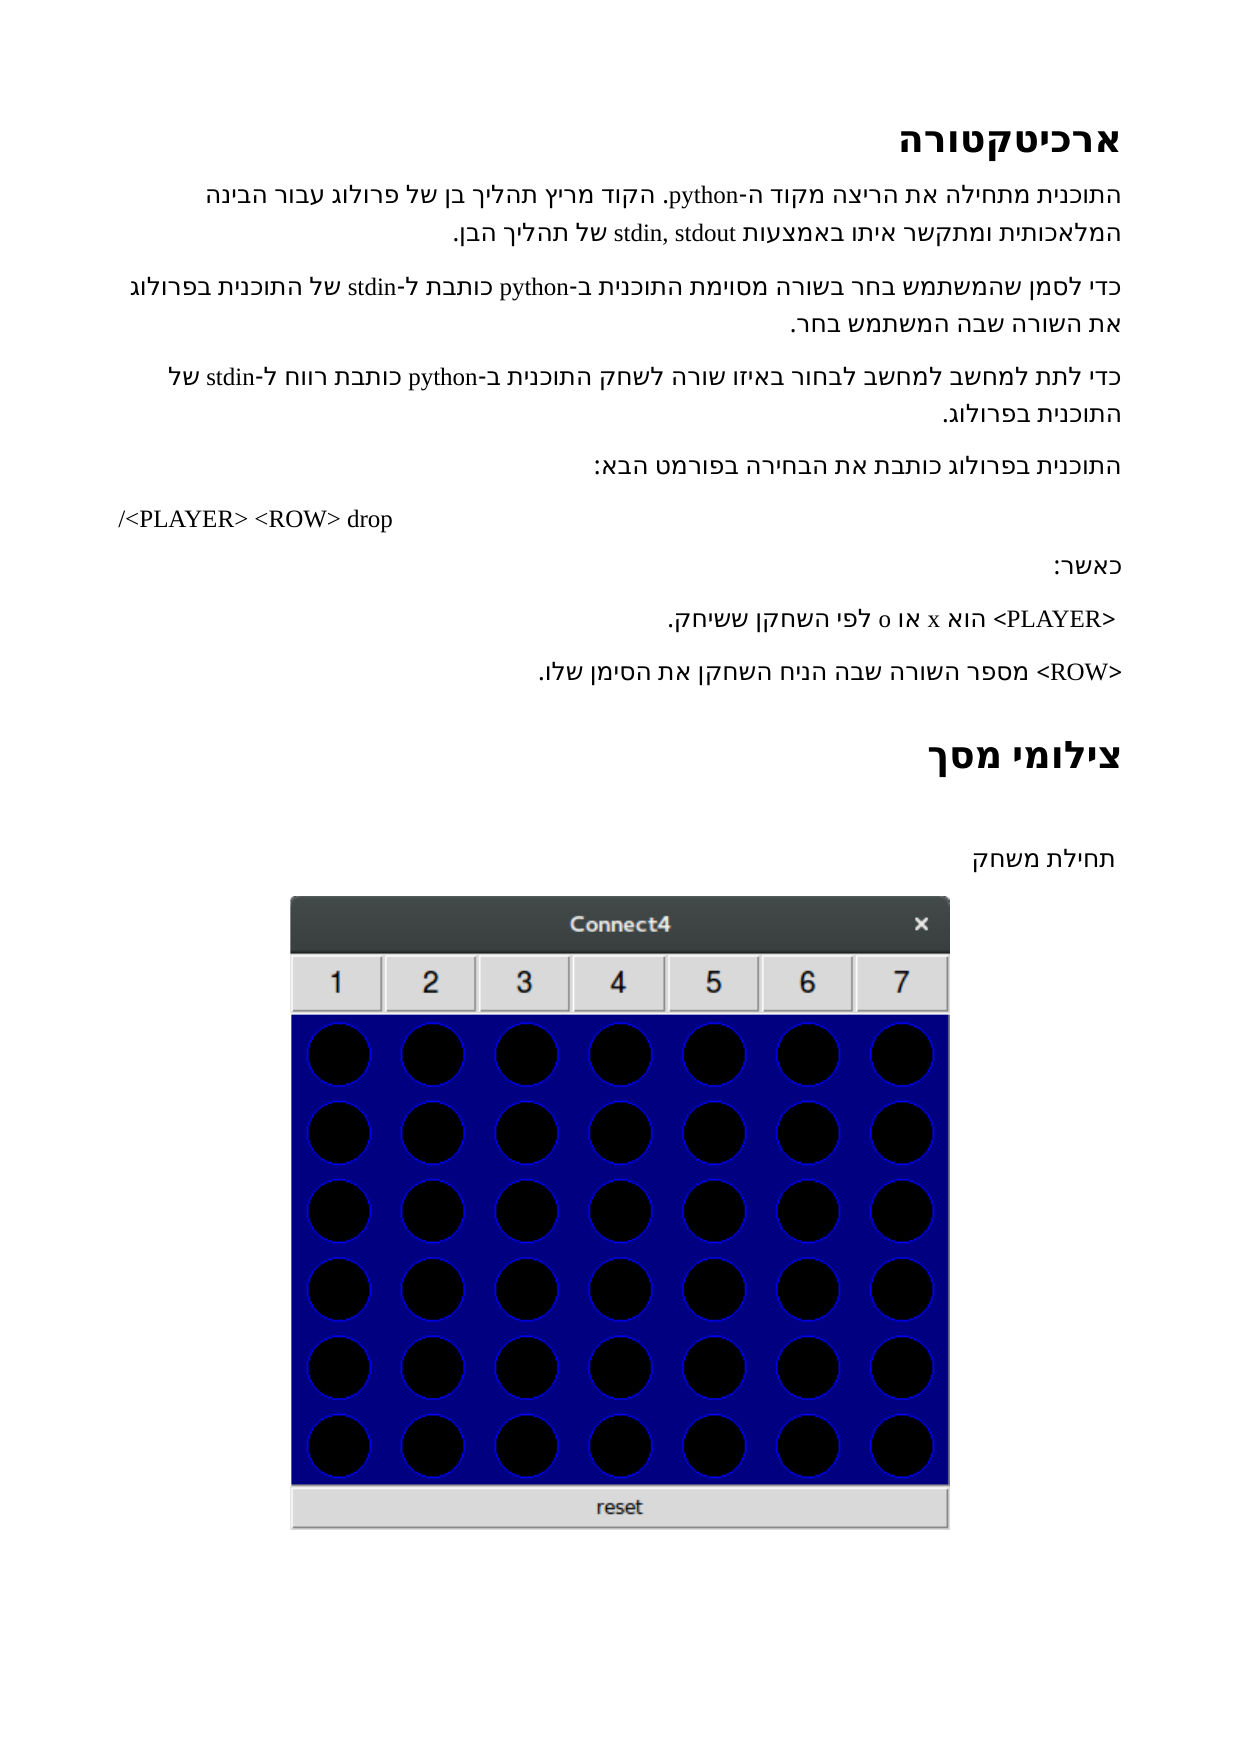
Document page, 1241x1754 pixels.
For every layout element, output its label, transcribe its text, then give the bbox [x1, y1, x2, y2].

text כאשר: [118, 552, 1122, 584]
text התוכנית בפרולוג כותבת את הבחירה בפורמט הבא: [118, 452, 1122, 485]
text תחילת משחק [118, 844, 1122, 877]
text כדי לתת למחשב למחשב לבחור באיזו שורה לשחק התוכנית ב-python כותבת רווח ל-stdin של התוכנית בפרולוג. [118, 362, 1122, 433]
text /<PLAYER> <ROW> drop [118, 504, 1122, 533]
picture [290, 896, 950, 1530]
subtitle ארכיטקטורה [118, 118, 1122, 168]
text התוכנית מתחילה את הריצה מקוד ה-python. הקוד מריץ תהליך בן של פרולוג עבור הבינה המלאכותית ומתקשר איתו באמצעות stdin, stdout של תהליך הבן. [118, 180, 1122, 252]
subtitle צילומי מסך [118, 735, 1122, 784]
text <ROW> מספר השורה שבה הניח השחקן את הסימן שלו. [118, 657, 1122, 690]
text כדי לסמן שהמשתמש בחר בשורה מסוימת התוכנית ב-python כותבת ל-stdin של התוכנית בפרולוג את השורה שבה המשתמש בחר. [118, 272, 1122, 342]
text <PLAYER> הוא x או o לפי השחקן ששיחק. [118, 604, 1122, 637]
